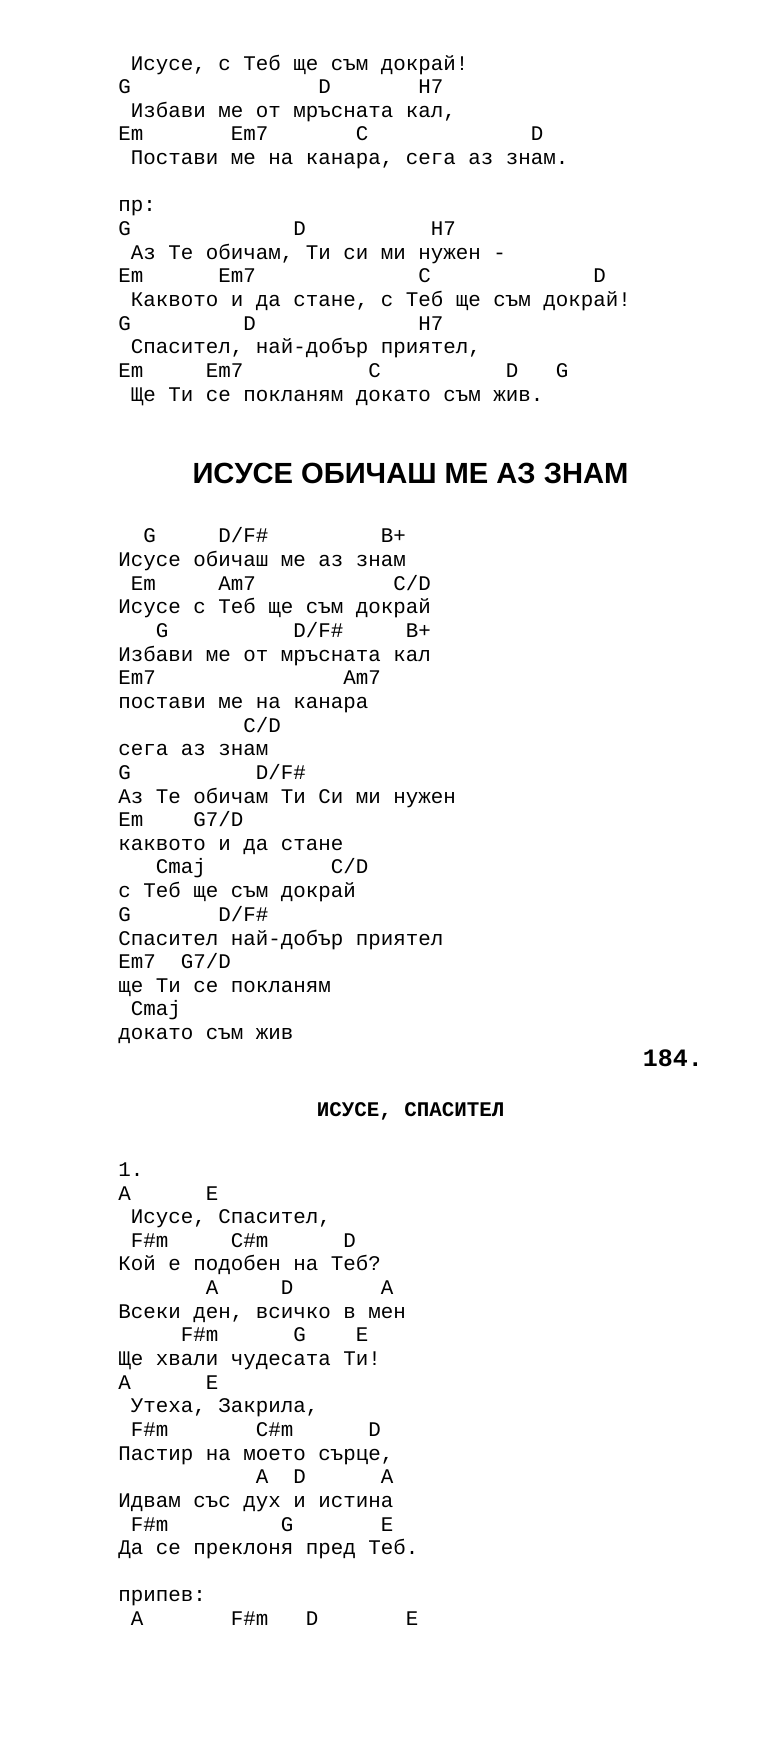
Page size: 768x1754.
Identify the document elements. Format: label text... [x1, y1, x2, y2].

text Исусe с Теб ще съм докрай [118, 596, 702, 620]
text Избави ме от мръсната кал [118, 644, 702, 667]
text Исусе, Спасител, [118, 1206, 702, 1230]
text 1. [118, 1159, 702, 1182]
text Каквото и да стане, с Теб ще съм докрай! [118, 289, 702, 313]
subtitle ИСУСЕ ОБИЧАШ МЕ АЗ ЗНАМ [118, 456, 702, 489]
text Em7 G7/D [118, 951, 702, 975]
text Ще Ти се покланям докато съм жив. [118, 383, 702, 407]
text сега аз знам [118, 738, 702, 762]
text с Теб ще съм докрай [118, 880, 702, 904]
text Спасител най-добър приятел [118, 927, 702, 951]
text Утеха, Закрила, [118, 1395, 702, 1419]
text каквото и да стане [118, 833, 702, 857]
text F#m G E [118, 1324, 702, 1348]
text Кой е подобен на Теб? [118, 1253, 702, 1277]
text Ще хвали чудесата Ти! [118, 1348, 702, 1372]
text C/D [118, 715, 702, 738]
text Исусе обичаш ме аз знам [118, 549, 702, 573]
text Em7 Am7 [118, 667, 702, 691]
text G D/F# B+ [118, 620, 702, 644]
text A F#m D E [118, 1608, 702, 1632]
text G D/F# [118, 762, 702, 786]
text G D/F# [118, 904, 702, 927]
text G D H7 [118, 313, 702, 336]
text Em Em7 C D [118, 123, 702, 147]
text Постави ме на канара, сега аз знам. [118, 147, 702, 171]
text Em Em7 C D [118, 265, 702, 289]
text F#m C#m D [118, 1419, 702, 1443]
text Всеки ден, всичко в мен [118, 1301, 702, 1324]
text докато съм жив [118, 1022, 702, 1046]
text Cmaj [118, 998, 702, 1022]
text A E [118, 1182, 702, 1206]
text G D/F# B+ [118, 526, 702, 549]
text Идвам със дух и истина [118, 1490, 702, 1513]
text Cmaj C/D [118, 857, 702, 880]
text F#m G E [118, 1513, 702, 1537]
text Аз Те обичам Ти Си ми нужен [118, 786, 702, 809]
text Em G7/D [118, 809, 702, 833]
text Да се преклоня пред Теб. [118, 1537, 702, 1561]
text Спасител, най-добър приятел, [118, 336, 702, 360]
subtitle ИСУСЕ, СПАСИТЕЛ [118, 1099, 702, 1123]
text F#m C#m D [118, 1230, 702, 1253]
text G D H7 [118, 218, 702, 242]
text A E [118, 1372, 702, 1395]
text Исусе, с Теб ще съм докрай! [118, 52, 702, 76]
text постави ме на канара [118, 691, 702, 715]
text A D A [118, 1277, 702, 1301]
text Em Em7 C D G [118, 360, 702, 383]
text Аз Те обичам, Ти си ми нужен - [118, 242, 702, 265]
text Пастир на моето сърце, [118, 1443, 702, 1466]
text пр: [118, 194, 702, 218]
text припев: [118, 1584, 702, 1608]
text ще Ти се покланям [118, 975, 702, 998]
text Em Am7 C/D [118, 573, 702, 596]
text Избави ме от мръсната кал, [118, 100, 702, 123]
text A D A [118, 1466, 702, 1490]
text G D H7 [118, 76, 702, 100]
